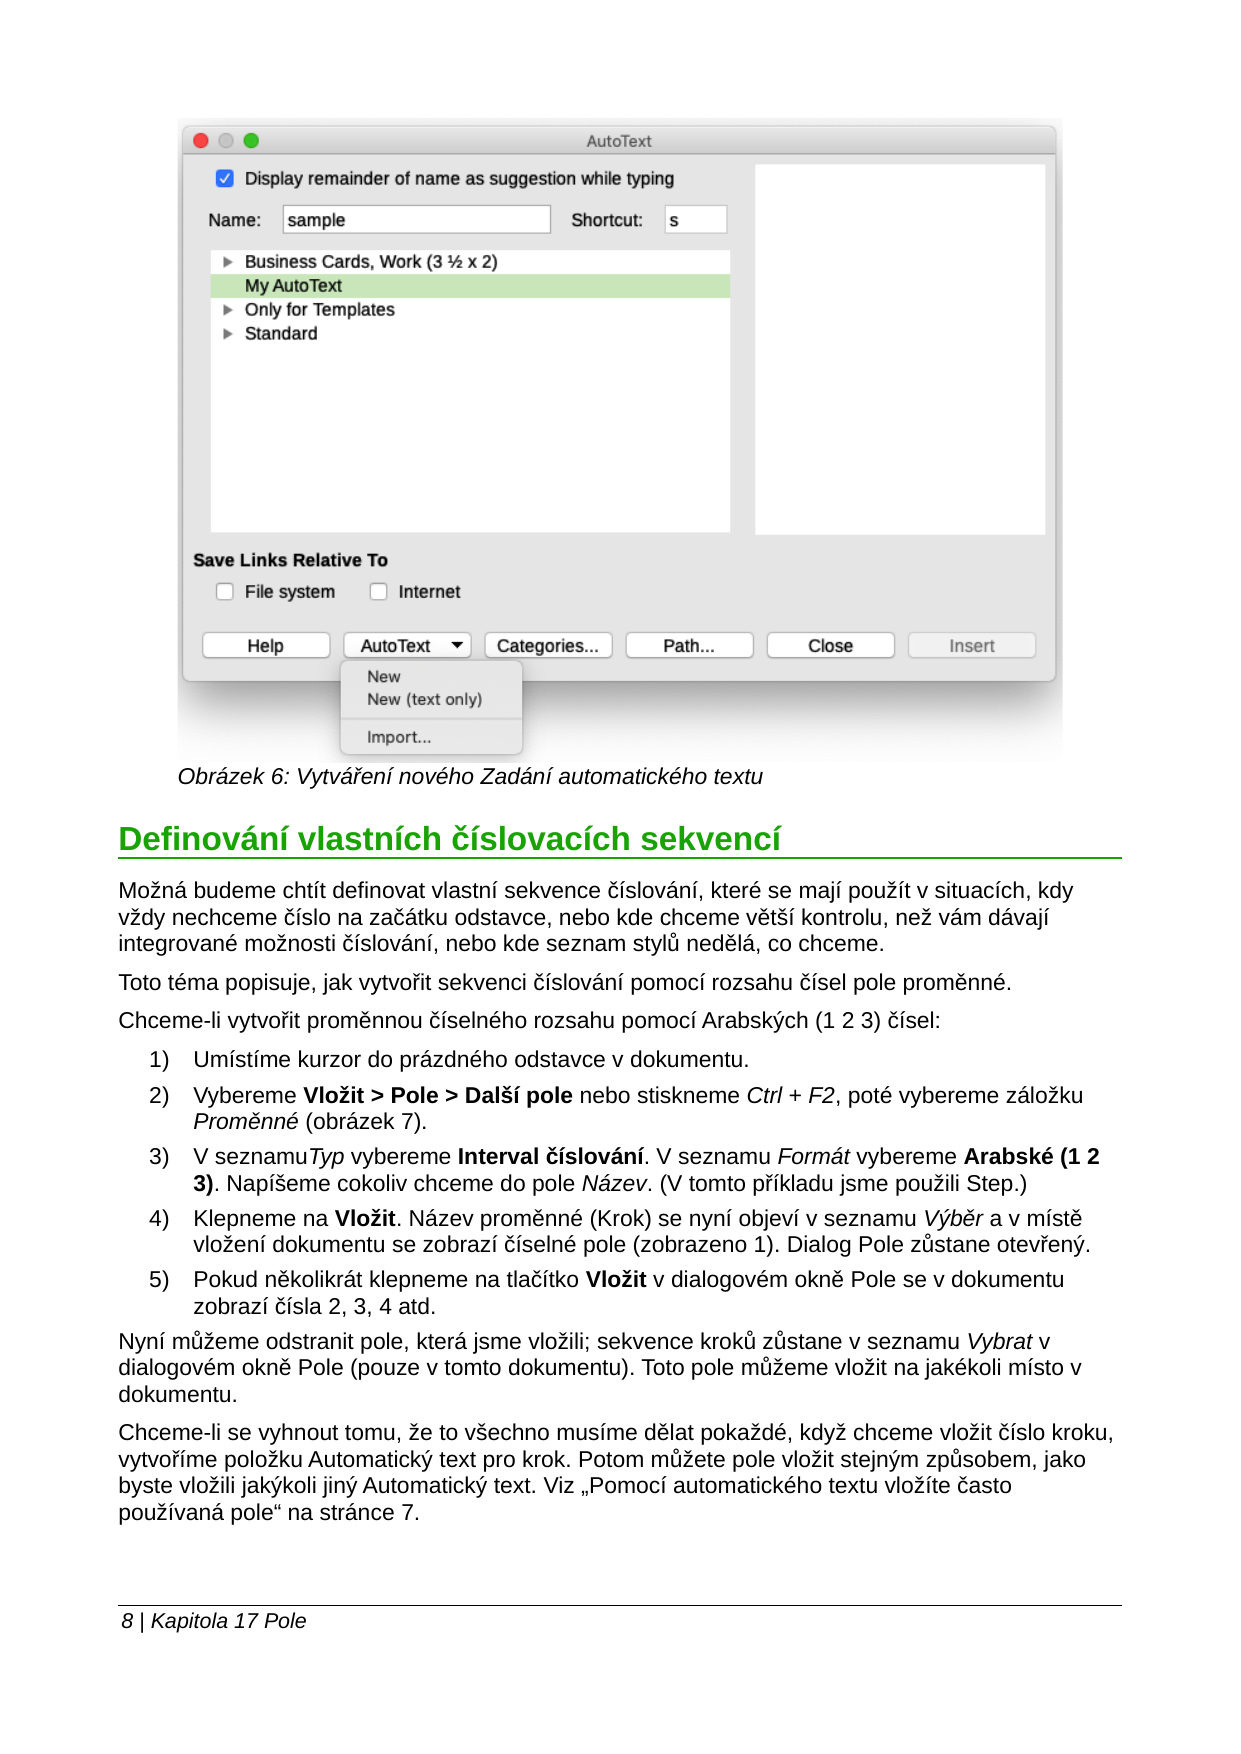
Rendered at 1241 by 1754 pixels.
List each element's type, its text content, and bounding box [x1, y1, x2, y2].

text Nyní můžeme odstranit pole, která jsme vložili; sekvence kroků zůstane v seznamu Vybrat v dialogovém okně Pole (pouze v tomto dokumentu). Toto pole můžeme vložit na jakékoli místo v dokumentu. [118, 1328, 1122, 1407]
list Umístíme kurzor do prázdného odstavce v dokumentu. [169, 1046, 1122, 1073]
text Možná budeme chtít definovat vlastní sekvence číslování, které se mají použít v situacích, kdy vždy nechceme číslo na začátku odstavce, nebo kde chceme větší kontrolu, než vám dávají integrované možnosti číslování, nebo kde seznam stylů nedělá, co chceme. [118, 877, 1122, 956]
subtitle Definování vlastních číslovacích sekvencí [118, 819, 1122, 857]
picture [177, 118, 1063, 763]
list Chceme-li vytvořit proměnnou číselného rozsahu pomocí Arabských (1 2 3) čísel: [118, 1007, 1122, 1034]
list Klepneme na Vložit. Název proměnné (Krok) se nyní objeví v seznamu Výběr a v místě vložení dokumentu se zobrazí číselné pole (zobrazeno 1). Dialog Pole zůstane otevřený. [169, 1205, 1122, 1257]
list Pokud několikrát klepneme na tlačítko Vložit v dialogovém okně Pole se v dokumentu zobrazí čísla 2, 3, 4 atd. [169, 1266, 1122, 1319]
list V seznamuTyp vybereme Interval číslování. V seznamu Formát vybereme Arabské (1 2 3). Napíšeme cokoliv chceme do pole Název. (V tomto příkladu jsme použili Step.) [169, 1143, 1122, 1196]
text Toto téma popisuje, jak vytvořit sekvenci číslování pomocí rozsahu čísel pole proměnné. [118, 969, 1122, 995]
text Obrázek 6: Vytváření nového Zadání automatického textu [177, 763, 1063, 789]
text Chceme-li se vyhnout tomu, že to všechno musíme dělat pokaždé, když chceme vložit číslo kroku, vytvoříme položku Automatický text pro krok. Potom můžete pole vložit stejným způsobem, jako byste vložili jakýkoli jiný Automatický text. Viz „Pomocí Automatického textu vložíme často používaná pole“ na stránce 7. [118, 1419, 1122, 1525]
list Vybereme Vložit > Pole > Další pole nebo stiskneme Ctrl + F2, poté vybereme záložku Proměnné (obrázek 7). [169, 1082, 1122, 1134]
